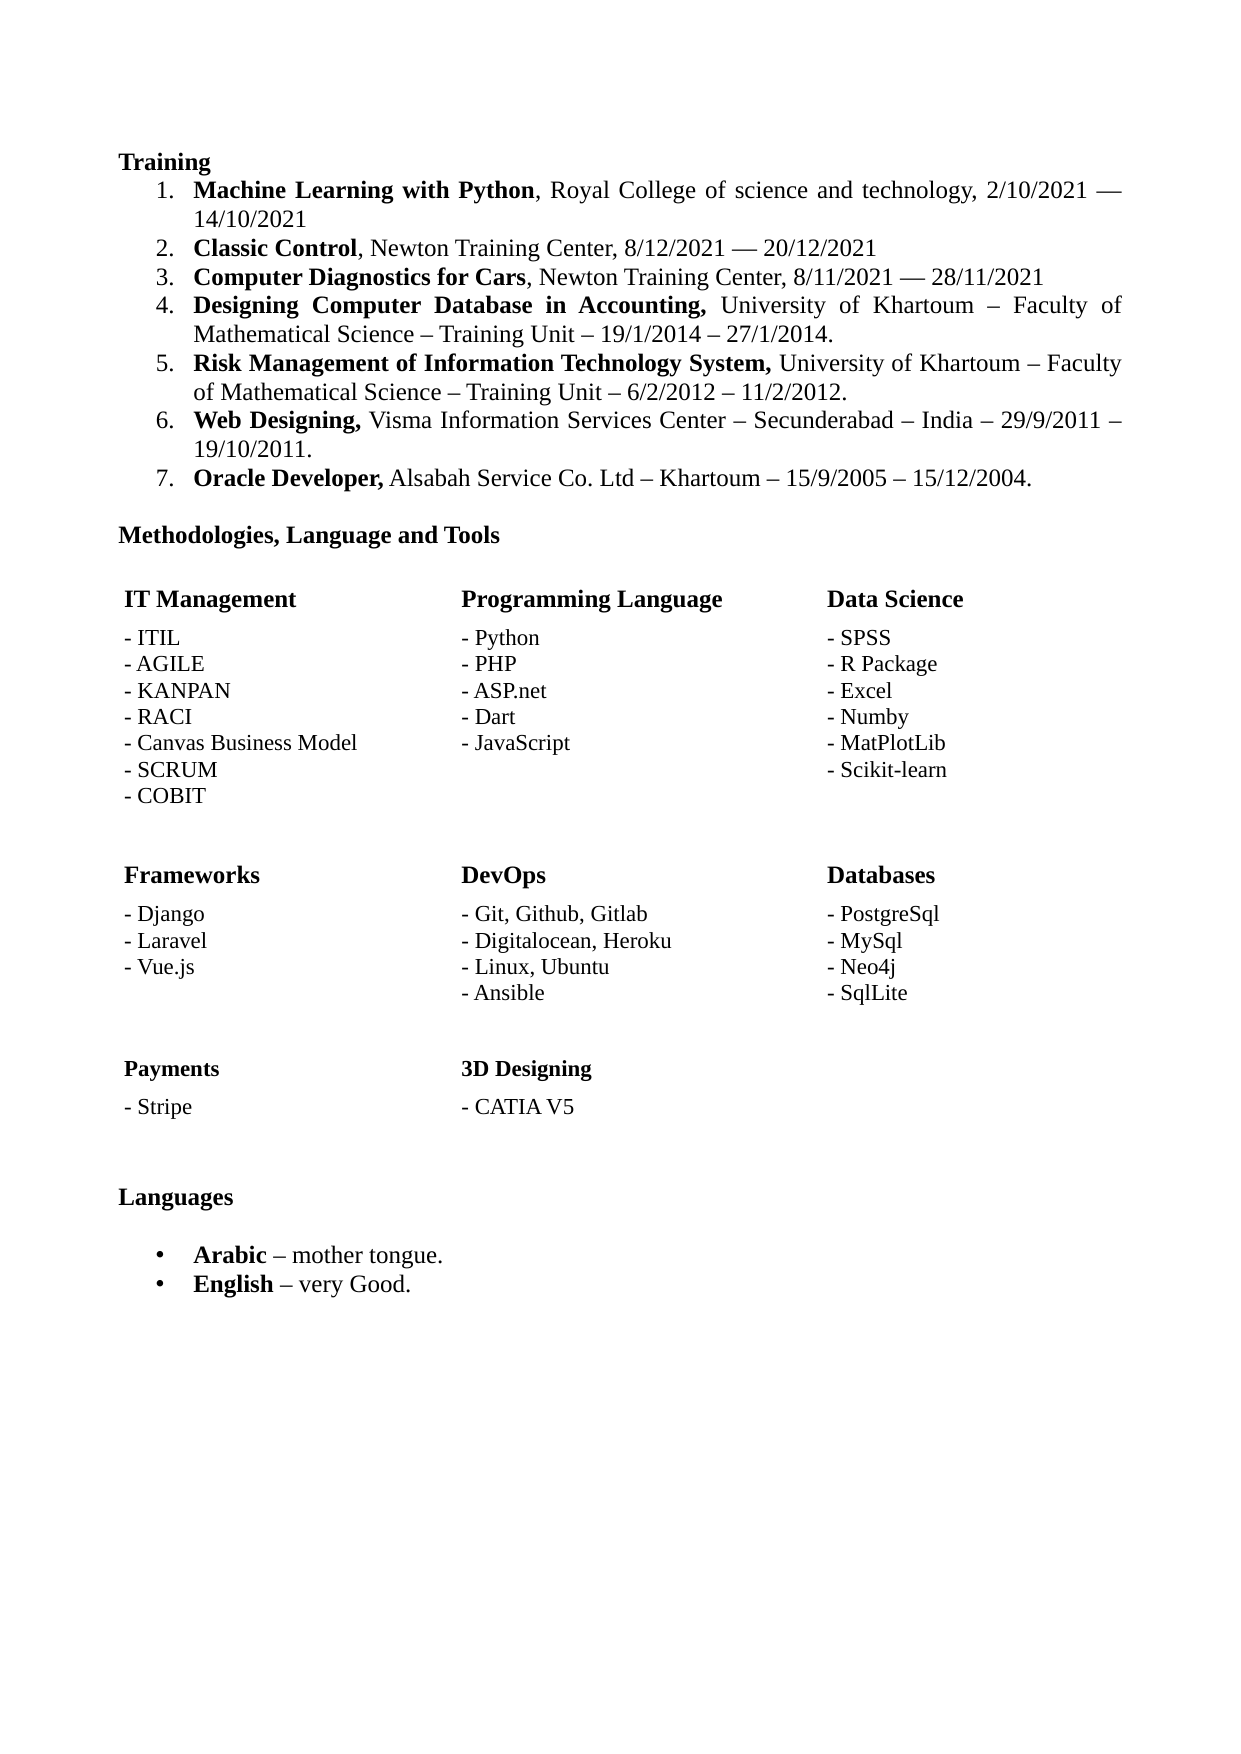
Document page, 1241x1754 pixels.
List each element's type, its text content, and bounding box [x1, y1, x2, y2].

table_cell Databases [821, 855, 1122, 895]
table_cell - ITIL - AGILE - KANPAN - RACI - Canvas Business Model - SCRUM - COBIT [118, 618, 418, 814]
table_cell [418, 1012, 456, 1049]
table_cell [418, 855, 456, 895]
table_cell - Python - PHP - ASP.net - Dart - JavaScript [456, 618, 784, 814]
table_cell Payments [118, 1049, 418, 1087]
table_cell - Django - Laravel - Vue.js [118, 895, 418, 1012]
list English – very Good. [156, 1269, 1122, 1297]
table_header [784, 578, 821, 618]
table_header [418, 578, 456, 618]
table_cell Frameworks [118, 855, 418, 895]
text Training [118, 147, 1122, 176]
table_cell - Stripe [118, 1087, 418, 1125]
table_cell [821, 814, 1122, 854]
table_cell - CATIA V5 [456, 1087, 784, 1125]
table_cell 3D Designing [456, 1049, 784, 1087]
table_cell [456, 1012, 784, 1049]
table_cell [784, 855, 821, 895]
table_header IT Management [118, 578, 418, 618]
table_cell [456, 814, 784, 854]
table_header Data Science [821, 578, 1122, 618]
list Designing Computer Database in Accounting, University of Khartoum – Faculty of Mathematical Science – Training Unit – 19/1/2014 – 27/1/2014. [156, 291, 1122, 348]
table_cell [821, 1087, 1122, 1125]
table_cell [784, 895, 821, 1012]
list Classic Control, Newton Training Center, 8/12/2021 — 20/12/2021 [156, 233, 1122, 262]
list Web Designing, Visma Information Services Center – Secunderabad – India – 29/9/2011 – 19/10/2011. [156, 406, 1122, 463]
text Languages [118, 1182, 1122, 1211]
table_cell DevOps [456, 855, 784, 895]
table_cell [821, 1012, 1122, 1049]
table_cell [418, 814, 456, 854]
list Arabic – mother tongue. [156, 1240, 1122, 1269]
table_cell [821, 1049, 1122, 1087]
table_cell [784, 1012, 821, 1049]
table_cell - Git, Github, Gitlab - Digitalocean, Heroku - Linux, Ubuntu - Ansible [456, 895, 784, 1012]
table_cell [118, 1012, 418, 1049]
table_cell [418, 895, 456, 1012]
table_cell [418, 1087, 456, 1125]
list Computer Diagnostics for Cars, Newton Training Center, 8/11/2021 — 28/11/2021 [156, 262, 1122, 291]
table_cell - SPSS - R Package - Excel - Numby - MatPlotLib - Scikit-learn [821, 618, 1122, 814]
table_cell [784, 618, 821, 814]
table_cell [784, 814, 821, 854]
table_cell [784, 1087, 821, 1125]
table_header Programming Language [456, 578, 784, 618]
table_cell [418, 1049, 456, 1087]
table_cell [784, 1049, 821, 1087]
table_cell [418, 618, 456, 814]
table_cell - PostgreSql - MySql - Neo4j - SqlLite [821, 895, 1122, 1012]
list Machine Learning with Python, Royal College of science and technology, 2/10/2021 — 14/10/2021 [156, 176, 1122, 233]
text Methodologies, Language and Tools [118, 521, 1122, 549]
list Oracle Developer, Alsabah Service Co. Ltd – Khartoum – 15/9/2005 – 15/12/2004. [156, 463, 1122, 492]
list Risk Management of Information Technology System, University of Khartoum – Faculty of Mathematical Science – Training Unit – 6/2/2012 – 11/2/2012. [156, 348, 1122, 406]
table_cell [118, 814, 418, 854]
